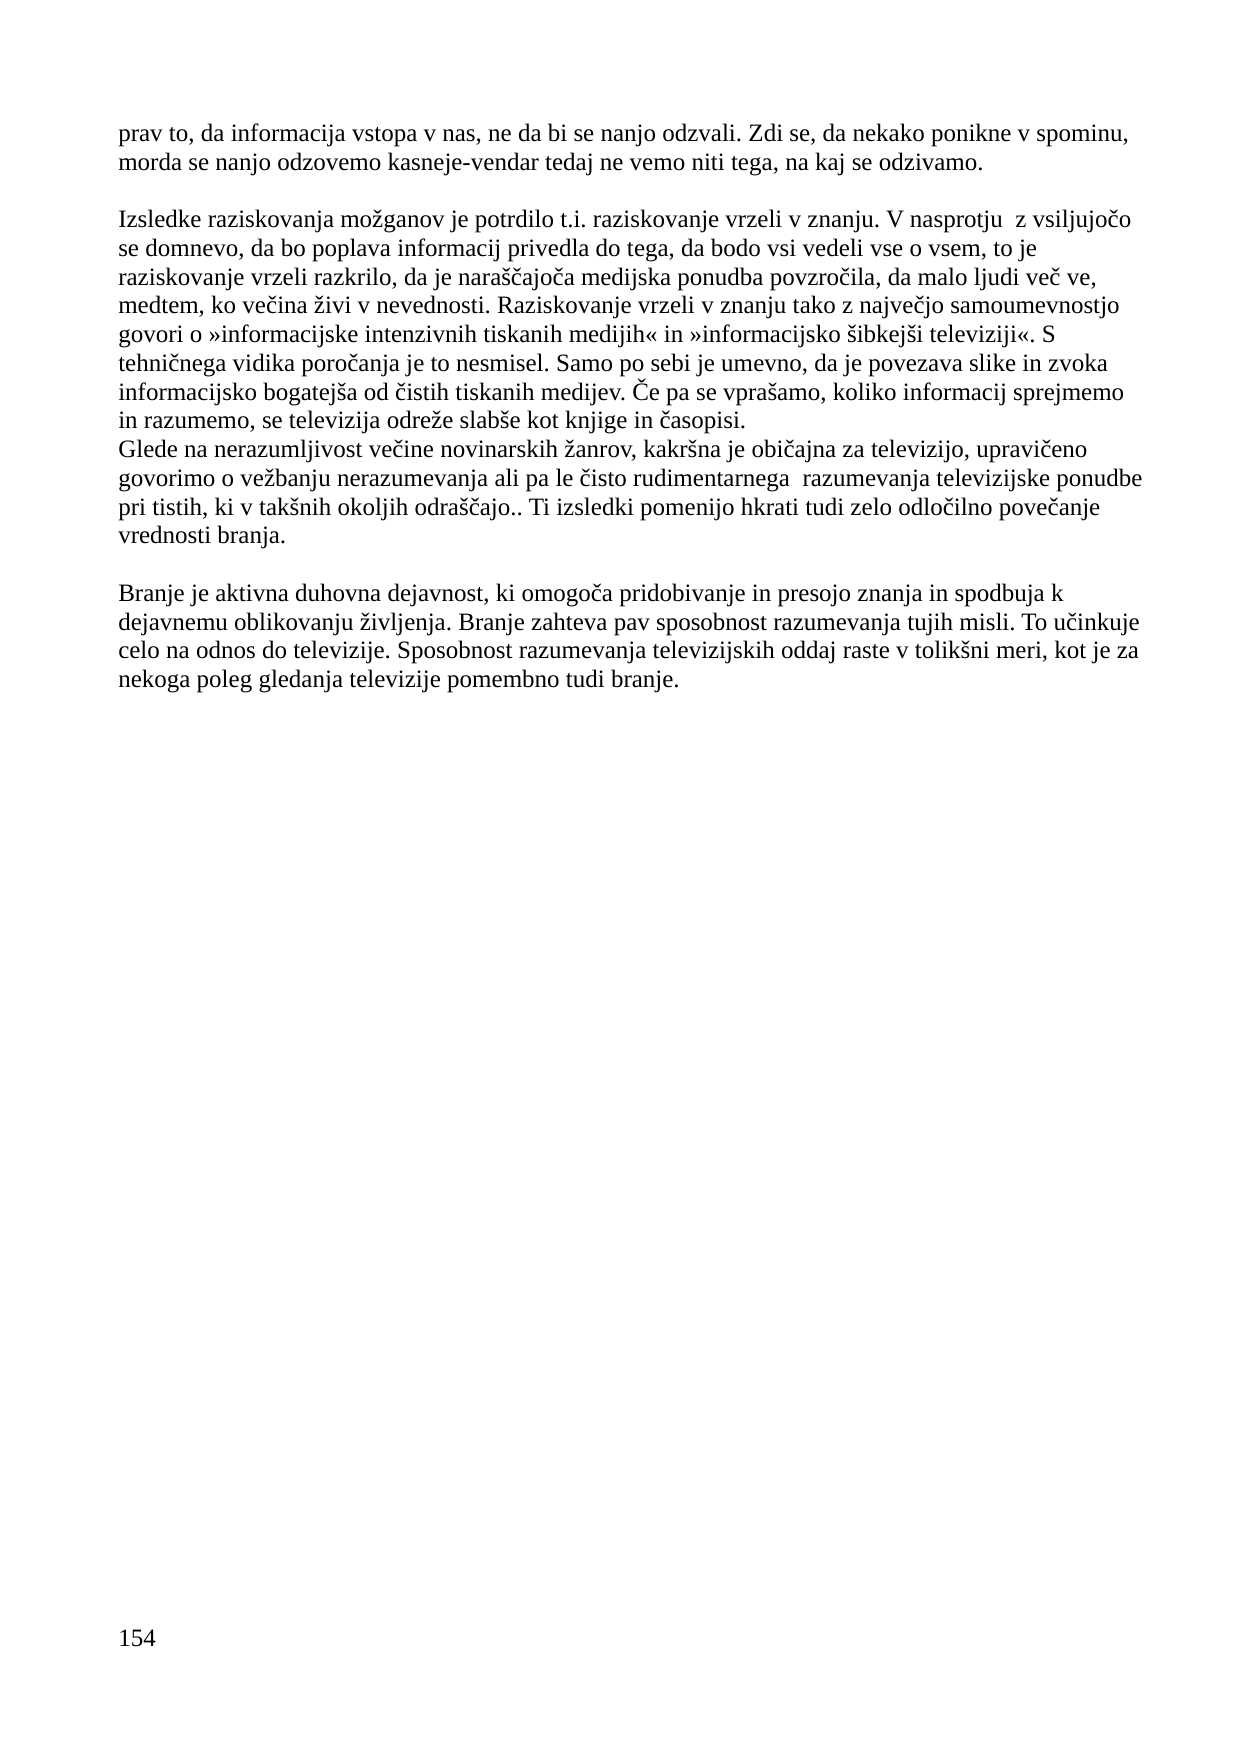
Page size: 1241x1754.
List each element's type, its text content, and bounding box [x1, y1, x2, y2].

text Branje je aktivna duhovna dejavnost, ki omogoča pridobivanje in presojo znanja in spodbuja k dejavnemu oblikovanju življenja. Branje zahteva pav sposobnost razumevanja tujih misli. To učinkuje celo na odnos do televizije. Sposobnost razumevanja televizijskih oddaj raste v tolikšni meri, kot je za nekoga poleg gledanja televizije pomembno tudi branje. [118, 578, 1144, 693]
text Glede na nerazumljivost večine novinarskih žanrov, kakršna je običajna za televizijo, upravičeno govorimo o vežbanju nerazumevanja ali pa le čisto rudimentarnega razumevanja televizijske ponudbe pri tistih, ki v takšnih okoljih odraščajo.. Ti izsledki pomenijo hkrati tudi zelo odločilno povečanje vrednosti branja. [118, 434, 1144, 549]
text prav to, da informacija vstopa v nas, ne da bi se nanjo odzvali. Zdi se, da nekako ponikne v spominu, morda se nanjo odzovemo kasneje-vendar tedaj ne vemo niti tega, na kaj se odzivamo. [118, 118, 1144, 176]
text Izsledke raziskovanja možganov je potrdilo t.i. raziskovanje vrzeli v znanju. V nasprotju z vsiljujočo se domnevo, da bo poplava informacij privedla do tega, da bodo vsi vedeli vse o vsem, to je raziskovanje vrzeli razkrilo, da je naraščajoča medijska ponudba povzročila, da malo ljudi več ve, medtem, ko večina živi v nevednosti. Raziskovanje vrzeli v znanju tako z največjo samoumevnostjo govori o »informacijske intenzivnih tiskanih medijih« in »informacijsko šibkejši televiziji«. S tehničnega vidika poročanja je to nesmisel. Samo po sebi je umevno, da je povezava slike in zvoka informacijsko bogatejša od čistih tiskanih medijev. Če pa se vprašamo, koliko informacij sprejmemo in razumemo, se televizija odreže slabše kot knjige in časopisi. [118, 204, 1144, 434]
